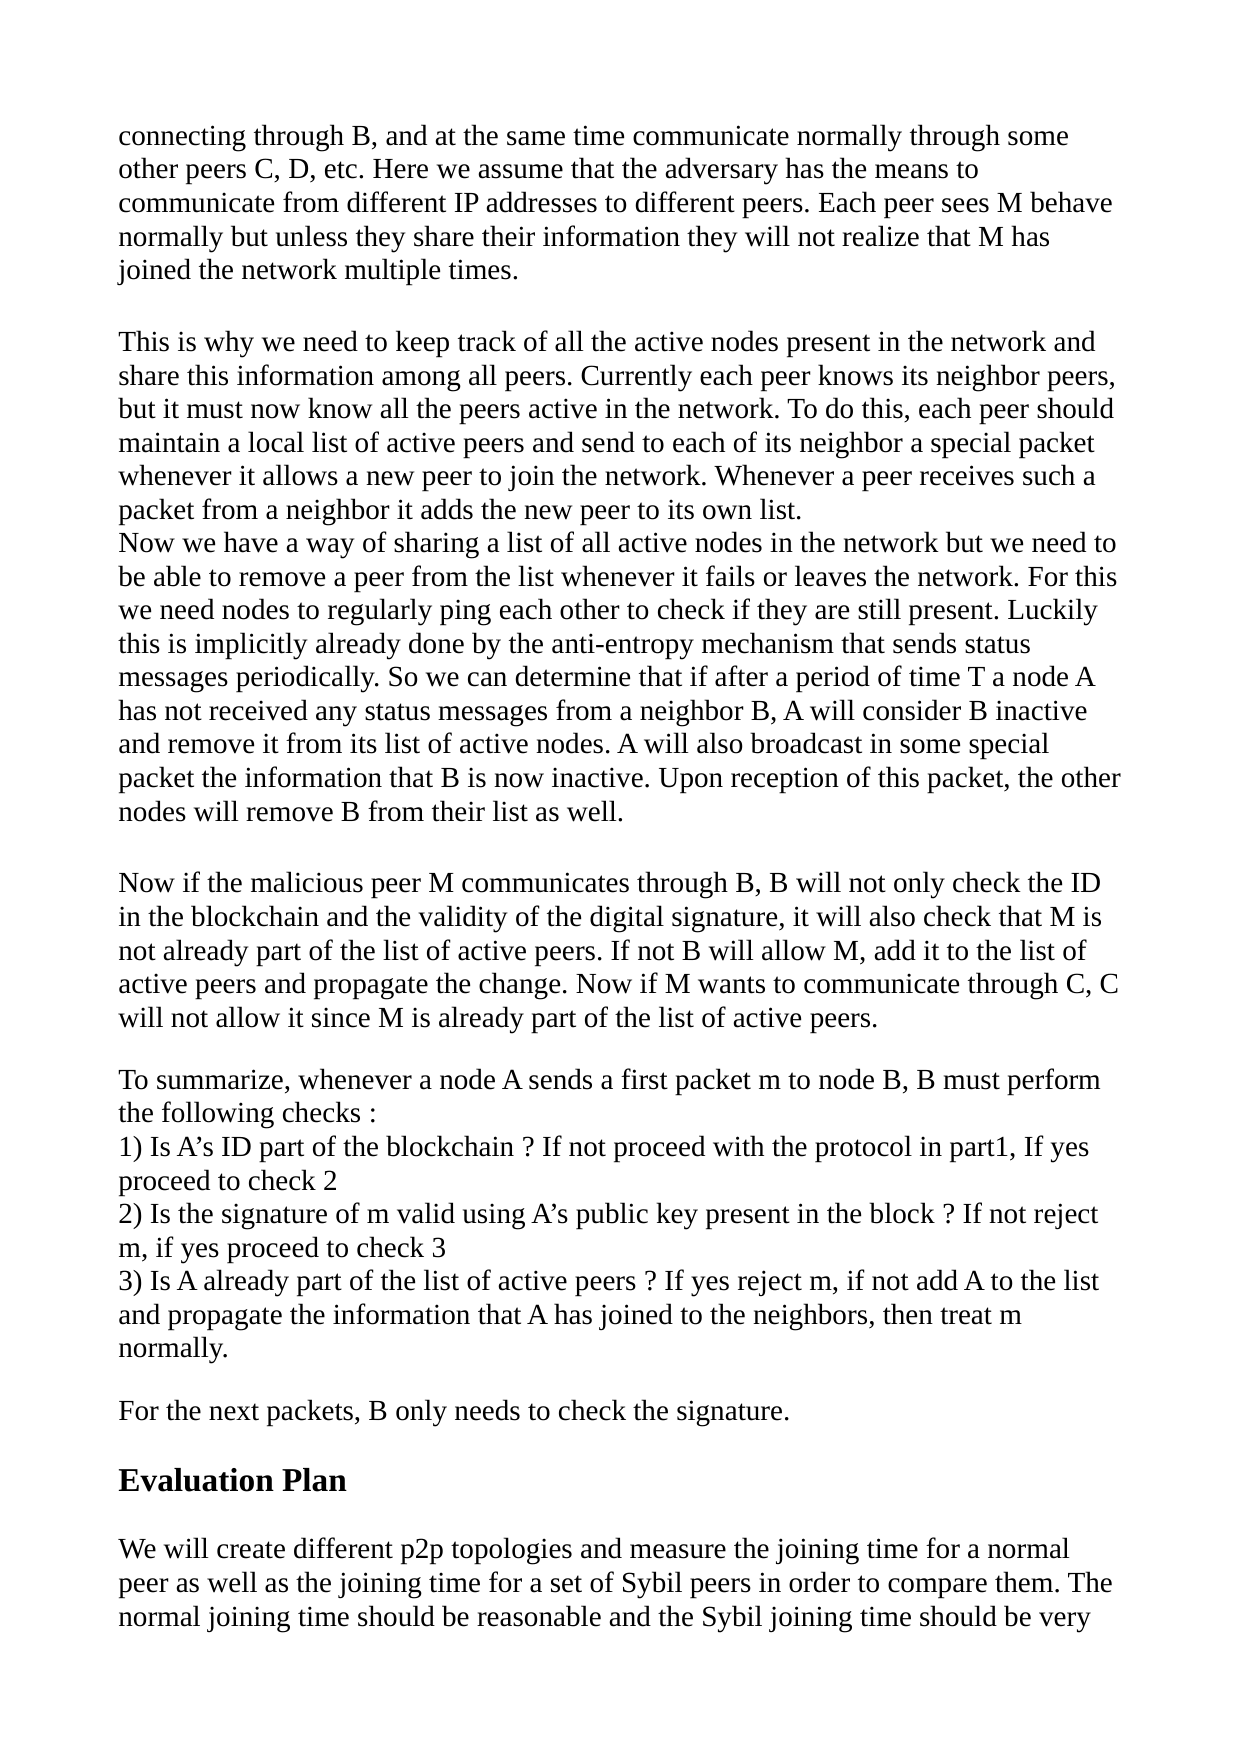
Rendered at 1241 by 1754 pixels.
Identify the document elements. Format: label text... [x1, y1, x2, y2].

text Evaluation Plan [118, 1460, 1122, 1498]
text Now if the malicious peer M communicates through B, B will not only check the ID in the blockchain and the validity of the digital signature, it will also check that M is not already part of the list of active peers. If not B will allow M, add it to the list of active peers and propagate the change. Now if M wants to communicate through C, C will not allow it since M is already part of the list of active peers. [118, 866, 1122, 1033]
text connecting through B, and at the same time communicate normally through some other peers C, D, etc. Here we assume that the adversary has the means to communicate from different IP addresses to different peers. Each peer sees M behave normally but unless they share their information they will not realize that M has joined the network multiple times. [118, 118, 1122, 286]
text We will create different p2p topologies and measure the joining time for a normal peer as well as the joining time for a set of Sybil peers in order to compare them. The normal joining time should be reasonable and the Sybil joining time should be very [118, 1532, 1122, 1632]
text This is why we need to keep track of all the active nodes present in the network and share this information among all peers. Currently each peer knows its neighbor peers, but it must now know all the peers active in the network. To do this, each peer should maintain a local list of active peers and send to each of its neighbor a special packet whenever it allows a new peer to join the network. Whenever a peer receives such a packet from a neighbor it adds the new peer to its own list. [118, 324, 1122, 525]
text Now we have a way of sharing a list of all active nodes in the network but we need to be able to remove a peer from the list whenever it fails or leaves the network. For this we need nodes to regularly ping each other to check if they are still present. Luckily this is implicitly already done by the anti-entropy mechanism that sends status messages periodically. So we can determine that if after a period of time T a node A has not received any status messages from a neighbor B, A will consider B inactive and remove it from its list of active nodes. A will also broadcast in some special packet the information that B is now inactive. Upon reception of this packet, the other nodes will remove B from their list as well. [118, 525, 1122, 827]
text 3) Is A already part of the list of active peers ? If yes reject m, if not add A to the list and propagate the information that A has joined to the neighbors, then treat m normally. [118, 1263, 1122, 1364]
text 2) Is the signature of m valid using A’s public key present in the block ? If not reject m, if yes proceed to check 3 [118, 1196, 1122, 1263]
text For the next packets, B only needs to check the signature. [118, 1393, 1122, 1426]
text To summarize, whenever a node A sends a first packet m to node B, B must perform the following checks : [118, 1062, 1122, 1129]
text 1) Is A’s ID part of the blockchain ? If not proceed with the protocol in part1, If yes proceed to check 2 [118, 1129, 1122, 1196]
